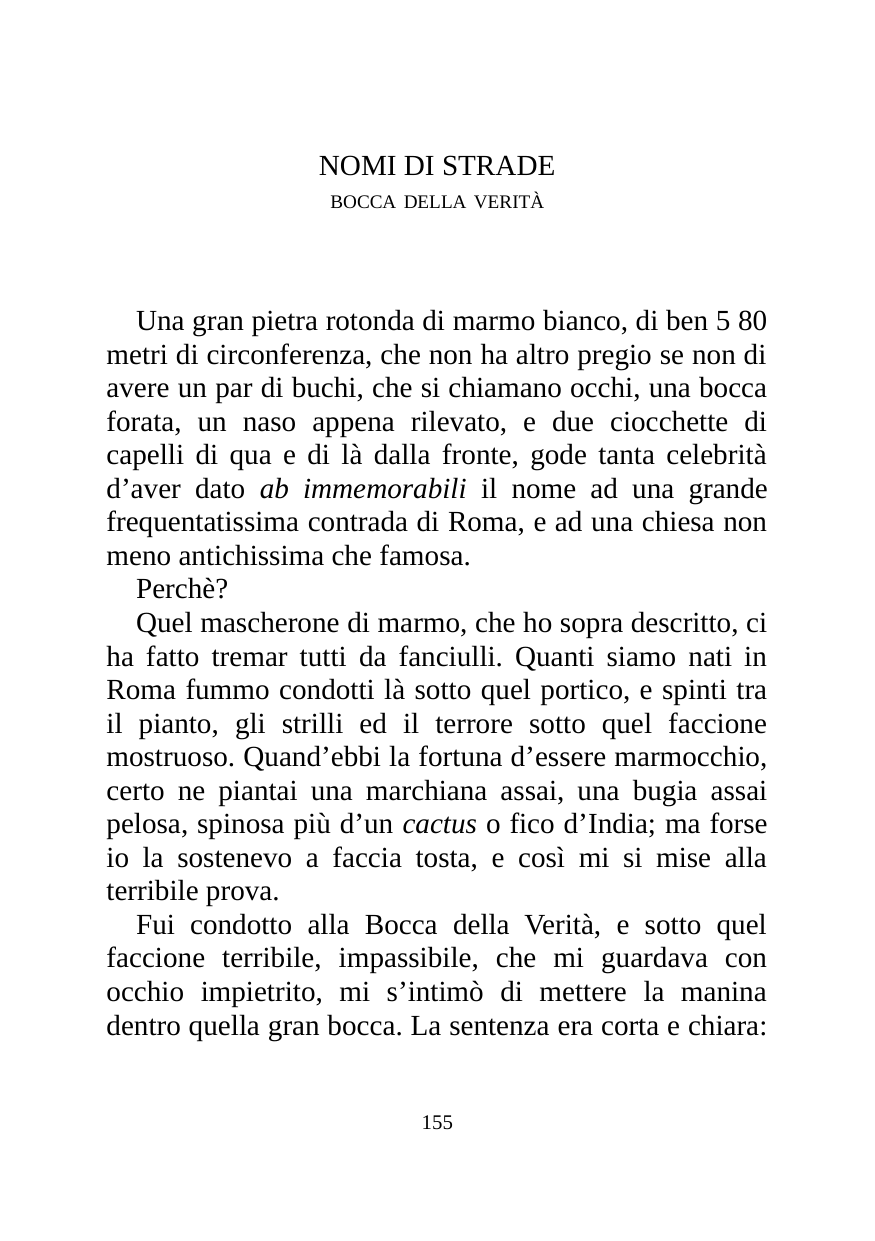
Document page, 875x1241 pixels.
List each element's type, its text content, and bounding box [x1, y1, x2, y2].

text Fui condotto alla Bocca della Verità, e sotto quel faccione terribile, impassibile, che mi guardava con occhio impietrito, mi s’intimò di mettere la manina dentro quella gran bocca. La sentenza era corta e chiara: [106, 907, 768, 1041]
text Quel mascherone di marmo, che ho sopra descritto, ci ha fatto tremar tutti da fanciulli. Quanti siamo nati in Roma fummo condotti là sotto quel portico, e spinti tra il pianto, gli strilli ed il terrore sotto quel faccione mostruoso. Quand’ebbi la fortuna d’essere marmocchio, certo ne piantai una marchiana assai, una bugia assai pelosa, spinosa più d’un cactus o fico d’India; ma forse io la sostenevo a faccia tosta, e così mi si mise alla terribile prova. [106, 605, 768, 907]
text Una gran pietra rotonda di marmo bianco, di ben 5 80 metri di circonferenza, che non ha altro pregio se non di avere un par di buchi, che si chiamano occhi, una bocca forata, un naso appena rilevato, e due ciocchette di capelli di qua e di là dalla fronte, gode tanta celebrità d’aver dato ab immemorabili il nome ad una grande frequentatissima contrada di Roma, e ad una chiesa non meno antichissima che famosa. [106, 303, 768, 572]
subtitle NOMI DI STRADE bocca della verità [106, 148, 768, 215]
text Perchè? [106, 572, 768, 605]
